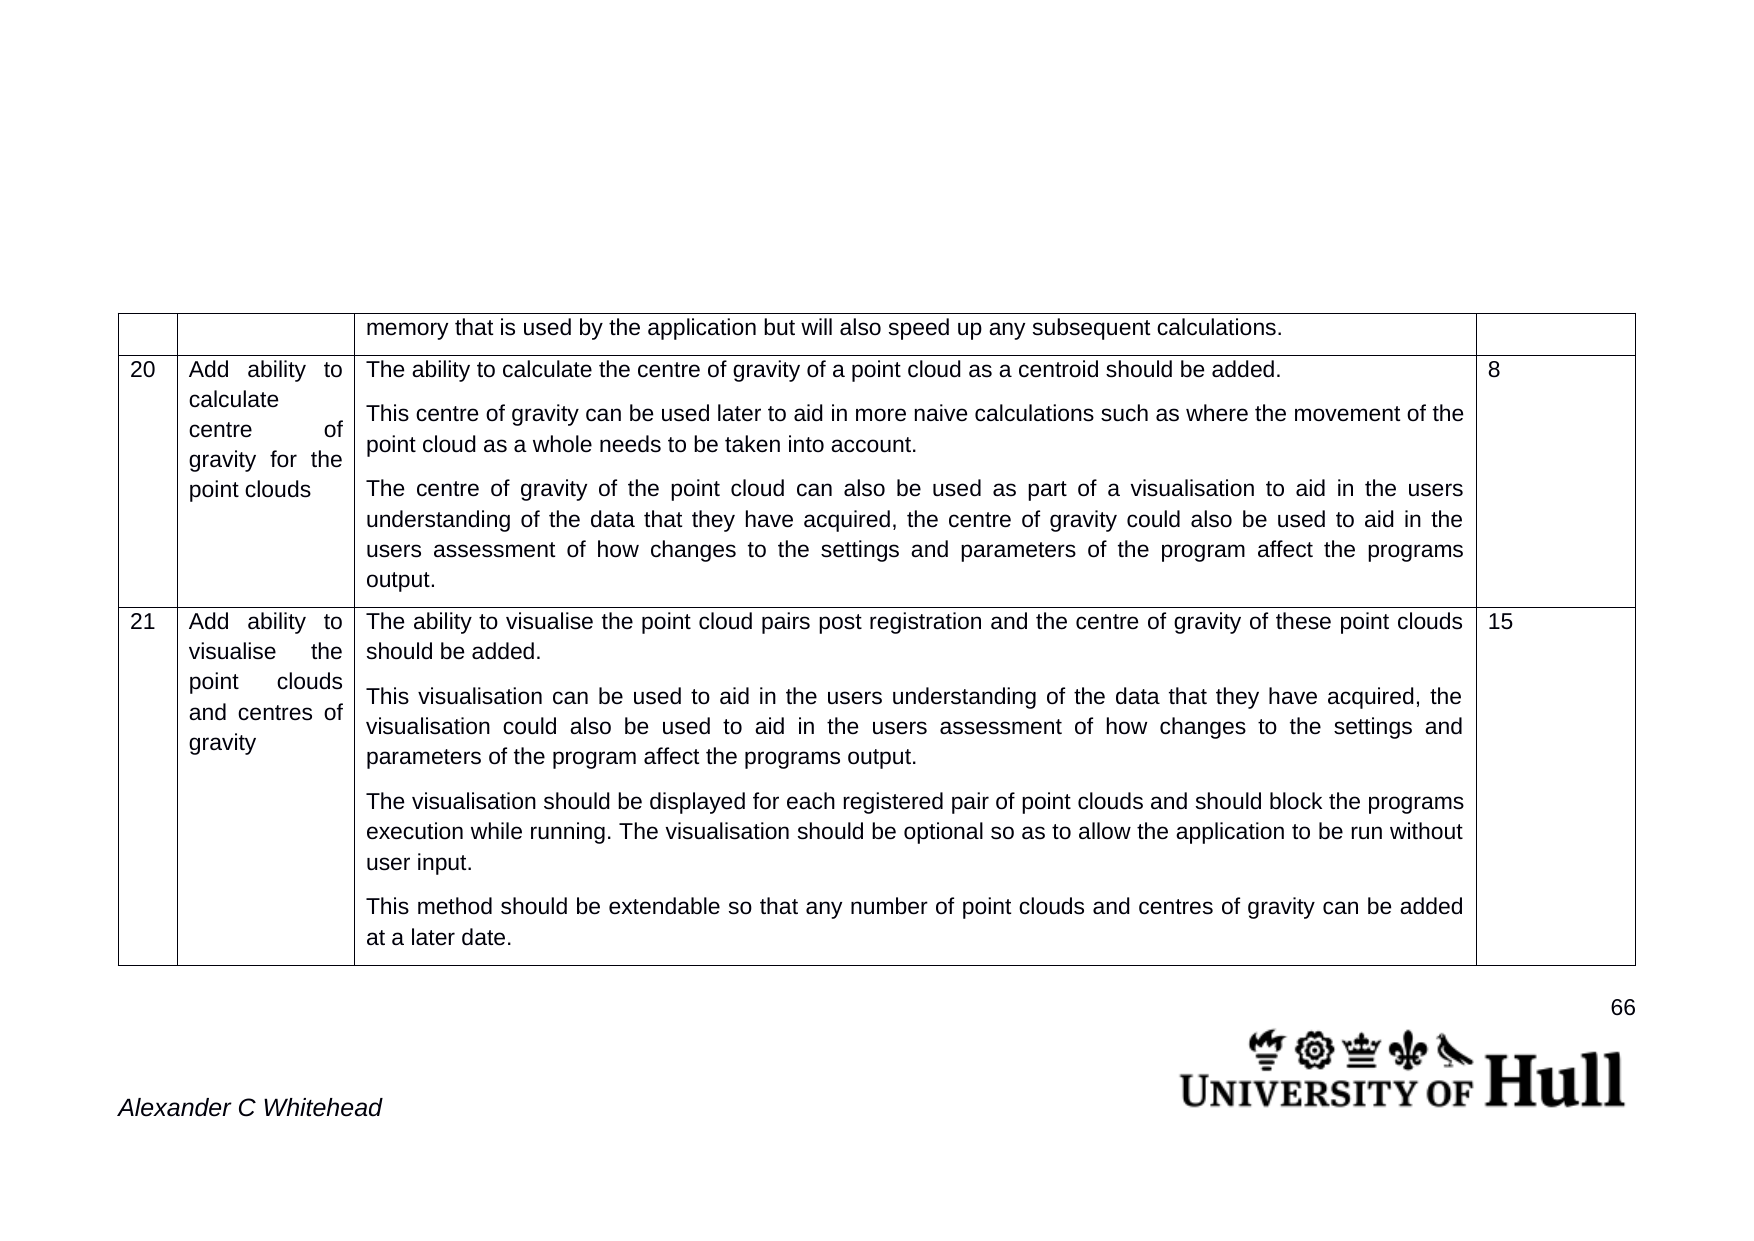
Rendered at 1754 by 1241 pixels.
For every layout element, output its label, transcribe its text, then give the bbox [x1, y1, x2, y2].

table_cell 20 [119, 356, 177, 607]
table_cell [1477, 314, 1635, 354]
table_cell 8 [1477, 356, 1635, 607]
table_cell 15 [1477, 608, 1635, 964]
table_cell The ability to visualise the point cloud pairs post registration and the centre of gravity of these point clouds should be added. This visualisation can be used to aid in the users understanding of the data that they have acquired, the visualisation could also be used to aid in the users assessment of how changes to the settings and parameters of the program affect the programs output. The visualisation should be displayed for each registered pair of point clouds and should block the programs execution while running. The visualisation should be optional so as to allow the application to be run without user input. This method should be extendable so that any number of point clouds and centres of gravity can be added at a later date. [355, 608, 1476, 964]
table_cell memory that is used by the application but will also speed up any subsequent calculations. [355, 314, 1476, 354]
picture [1173, 1020, 1634, 1117]
table_cell The ability to calculate the centre of gravity of a point cloud as a centroid should be added. This centre of gravity can be used later to aid in more naive calculations such as where the movement of the point cloud as a whole needs to be taken into account. The centre of gravity of the point cloud can also be used as part of a visualisation to aid in the users understanding of the data that they have acquired, the centre of gravity could also be used to aid in the users assessment of how changes to the settings and parameters of the program affect the programs output. [355, 356, 1476, 607]
table_cell Add ability to calculate centre of gravity for the point clouds [178, 356, 354, 607]
table_cell 21 [119, 608, 177, 964]
table_cell [119, 314, 177, 354]
table_cell Add ability to visualise the point clouds and centres of gravity [178, 608, 354, 964]
table_cell [178, 314, 354, 354]
